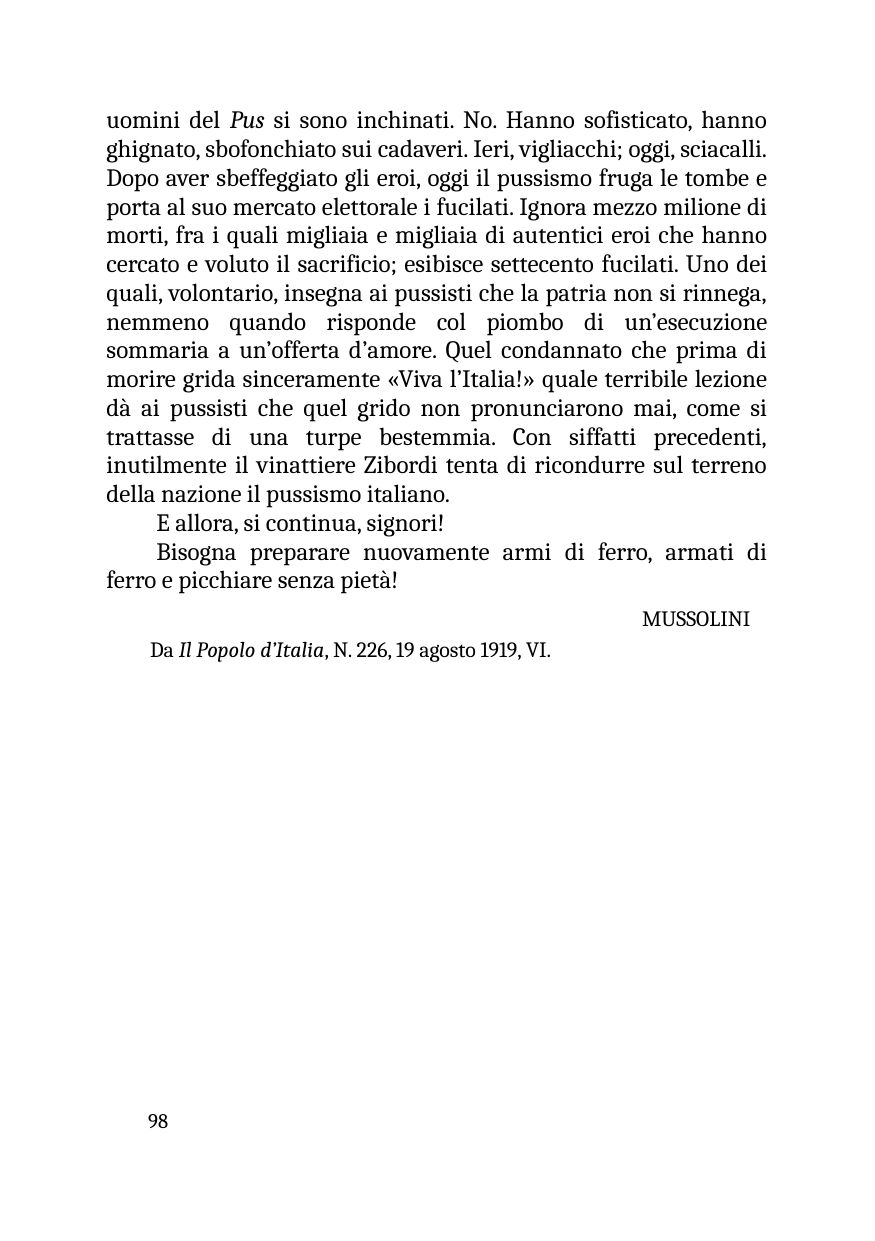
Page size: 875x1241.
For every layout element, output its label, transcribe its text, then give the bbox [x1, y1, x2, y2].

text Da Il Popolo d’Italia, N. 226, 19 agosto 1919, VI. [106, 638, 750, 663]
text MUSSOLINI [106, 607, 750, 632]
text uomini del Pus si sono inchinati. No. Hanno sofisticato, hanno ghignato, sbofonchiato sui cadaveri. Ieri, vigliacchi; oggi, sciacalli. Dopo aver sbeffeggiato gli eroi, oggi il pussismo fruga le tombe e porta al suo mercato elettorale i fucilati. Ignora mezzo milione di morti, fra i quali migliaia e migliaia di autentici eroi che hanno cercato e voluto il sacrificio; esibisce settecento fucilati. Uno dei quali, volontario, insegna ai pussisti che la patria non si rinnega, nemmeno quando risponde col piombo di un’esecuzione sommaria a un’offerta d’amore. Quel condannato che prima di morire grida sinceramente «Viva l’Italia!» quale terribile lezione dà ai pussisti che quel grido non pronunciarono mai, come si trattasse di una turpe bestemmia. Con siffatti precedenti, inutilmente il vinattiere Zibordi tenta di ricondurre sul terreno della nazione il pussismo italiano. [106, 106, 768, 509]
text E allora, si continua, signori! [106, 509, 768, 537]
text Bisogna preparare nuovamente armi di ferro, armati di ferro e picchiare senza pietà! [106, 537, 768, 595]
